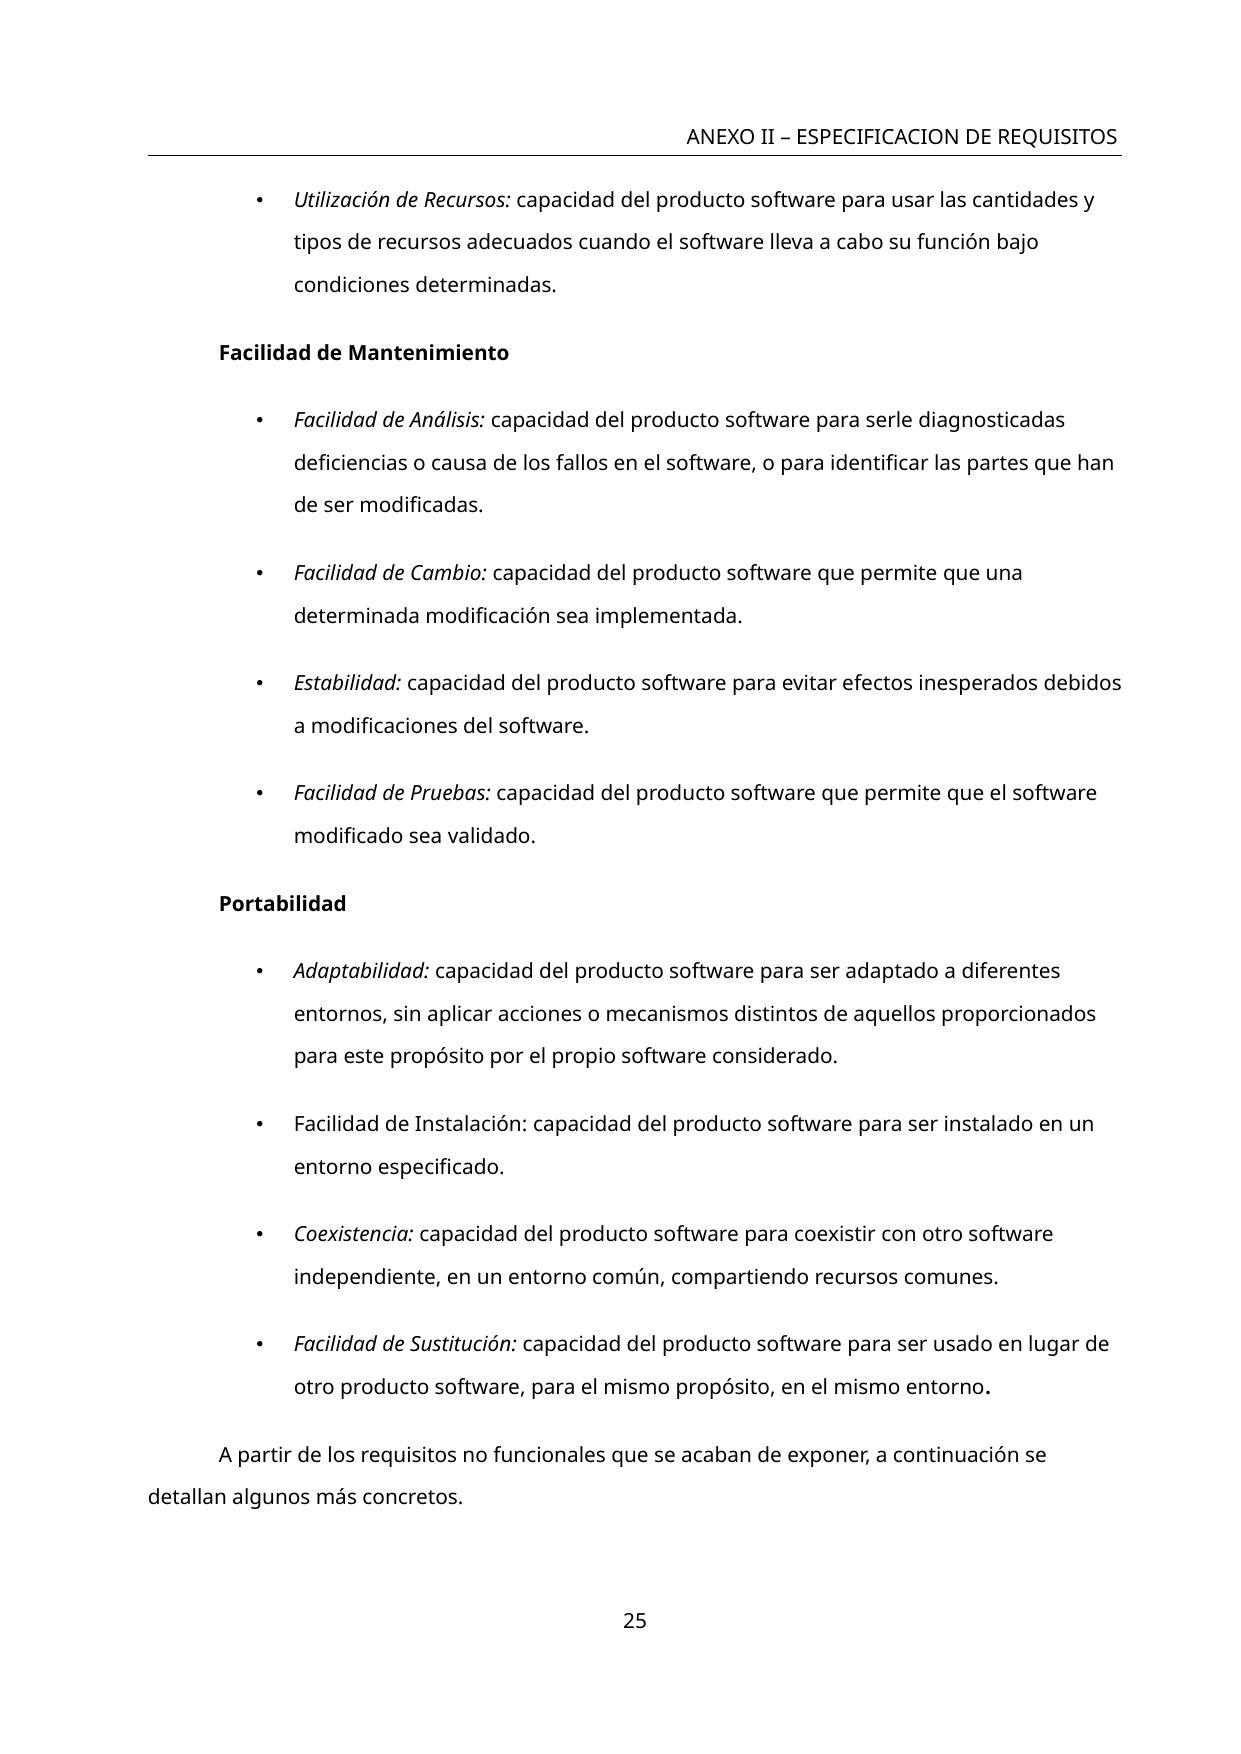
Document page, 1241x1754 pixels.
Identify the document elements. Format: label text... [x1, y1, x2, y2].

text Portabilidad [148, 889, 1122, 917]
list Facilidad de Análisis: capacidad del producto software para serle diagnosticadas deficiencias o causa de los fallos en el software, o para identificar las partes que han de ser modificadas. [256, 405, 1122, 519]
list Facilidad de Pruebas: capacidad del producto software que permite que el software modificado sea validado. [256, 778, 1122, 849]
list Estabilidad: capacidad del producto software para evitar efectos inesperados debidos a modificaciones del software. [256, 668, 1122, 739]
list Coexistencia: capacidad del producto software para coexistir con otro software independiente, en un entorno común, compartiendo recursos comunes. [256, 1219, 1122, 1290]
list Facilidad de Instalación: capacidad del producto software para ser instalado en un entorno especificado. [256, 1109, 1122, 1180]
text Facilidad de Mantenimiento [148, 338, 1122, 366]
list Utilización de Recursos: capacidad del producto software para usar las cantidades y tipos de recursos adecuados cuando el software lleva a cabo su función bajo condiciones determinadas. [256, 185, 1122, 298]
text A partir de los requisitos no funcionales que se acaban de exponer, a continuación se detallan algunos más concretos. [148, 1440, 1122, 1511]
list Facilidad de Cambio: capacidad del producto software que permite que una determinada modificación sea implementada. [256, 558, 1122, 629]
list Adaptabilidad: capacidad del producto software para ser adaptado a diferentes entornos, sin aplicar acciones o mecanismos distintos de aquellos proporcionados para este propósito por el propio software considerado. [256, 956, 1122, 1070]
list Facilidad de Sustitución: capacidad del producto software para ser usado en lugar de otro producto software, para el mismo propósito, en el mismo entorno. [256, 1329, 1122, 1401]
